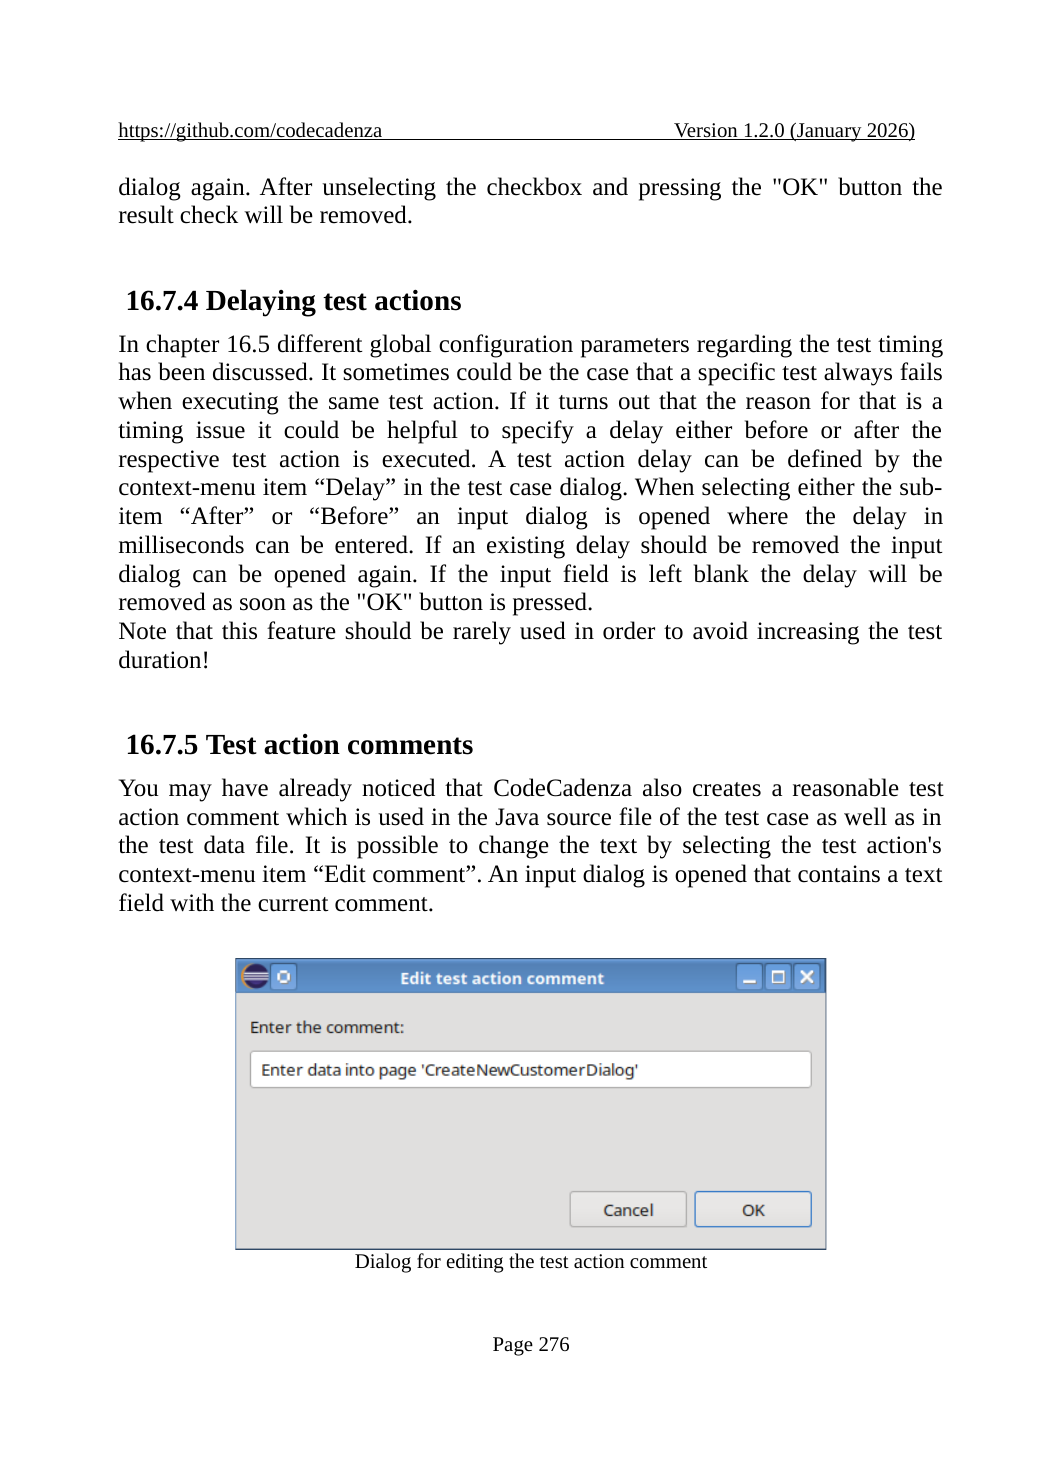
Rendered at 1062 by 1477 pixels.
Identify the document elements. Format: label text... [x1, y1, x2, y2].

subtitle Test action comments [118, 727, 944, 761]
subtitle Delaying test actions [118, 283, 944, 316]
text dialog again. After unselecting the checkbox and pressing the "OK" button the result check will be removed. [118, 172, 944, 229]
text You may have already noticed that CodeCadenza also creates a reasonable test action comment which is used in the Java source file of the test case as well as in the test data file. It is possible to change the text by selecting the test action's context-menu item “Edit comment”. An input dialog is opened that contains a text field with the current comment. [118, 773, 944, 917]
text Note that this feature should be rarely used in order to avoid increasing the test duration! [118, 616, 944, 674]
text Dialog for editing the test action comment [235, 1250, 826, 1273]
picture [235, 958, 827, 1250]
text In chapter 16.5 different global configuration parameters regarding the test timing has been discussed. It sometimes could be the case that a specific test always fails when executing the same test action. If it turns out that the reason for that is a timing issue it could be helpful to specify a delay either before or after the respective test action is executed. A test action delay can be defined by the context-menu item “Delay” in the test case dialog. When selecting either the sub-item “After” or “Before” an input dialog is opened where the delay in milliseconds can be entered. If an existing delay should be removed the input dialog can be opened again. If the input field is left blank the delay will be removed as soon as the "OK" button is pressed. [118, 329, 944, 616]
